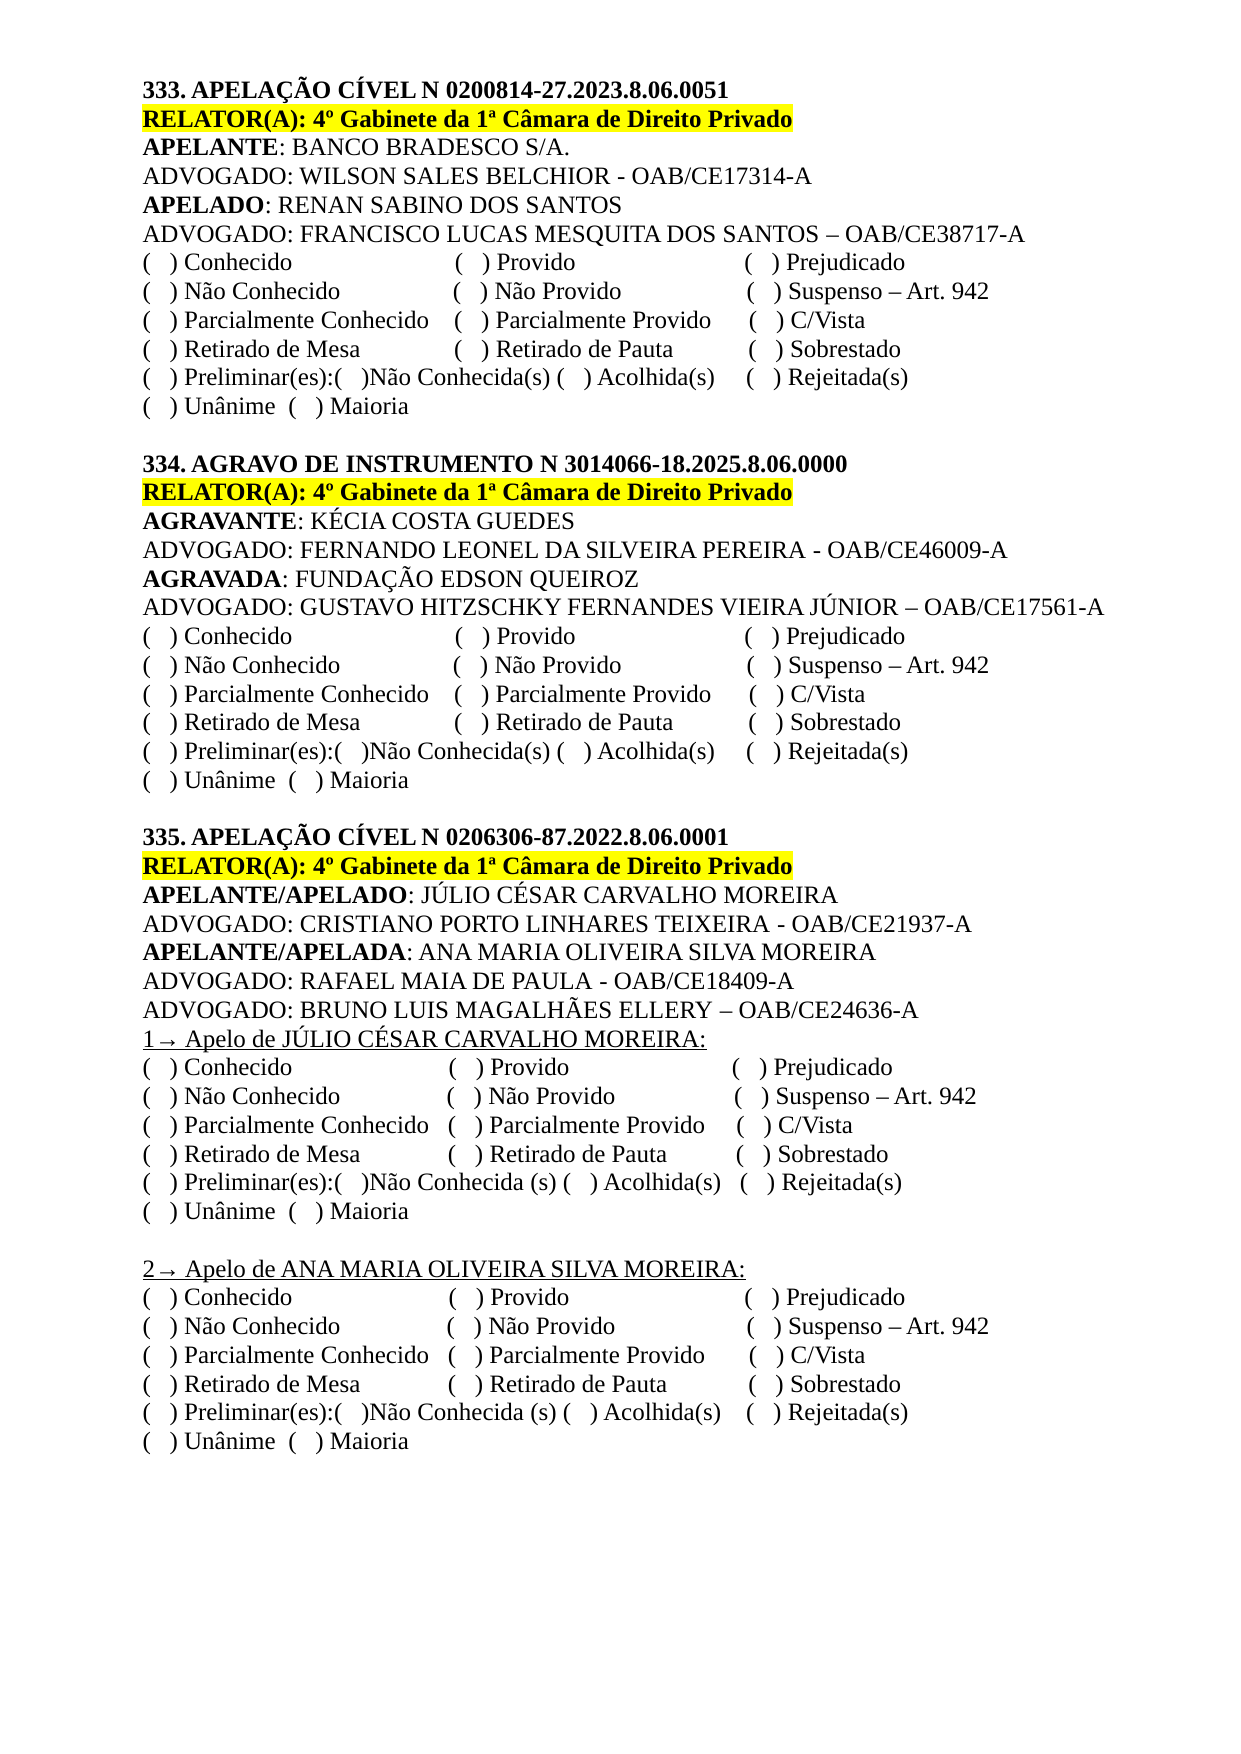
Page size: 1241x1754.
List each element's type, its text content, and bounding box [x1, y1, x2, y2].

text ( ) Retirado de Mesa ( ) Retirado de Pauta ( ) Sobrestado [142, 1369, 1158, 1397]
text 1→ Apelo de JÚLIO CÉSAR CARVALHO MOREIRA: [142, 1024, 1141, 1052]
text ( ) Unânime ( ) Maioria [142, 1426, 1141, 1484]
text 333. APELAÇÃO CÍVEL N 0200814-27.2023.8.06.0051 RELATOR(A): 4º Gabinete da 1ª Câmara de Direito Privado APELANTE: BANCO BRADESCO S/A. ADVOGADO: WILSON SALES BELCHIOR - OAB/CE17314-A APELADO: RENAN SABINO DOS SANTOS ADVOGADO: FRANCISCO LUCAS MESQUITA DOS SANTOS – OAB/CE38717-A [142, 75, 1141, 247]
text ( ) Não Conhecido ( ) Não Provido ( ) Suspenso – Art. 942 [142, 650, 1158, 679]
text ( ) Preliminar(es):( )Não Conhecida(s) ( ) Acolhida(s) ( ) Rejeitada(s) [142, 362, 1158, 391]
text ( ) Conhecido ( ) Provido ( ) Prejudicado [142, 1052, 1141, 1081]
text ( ) Preliminar(es):( )Não Conhecida (s) ( ) Acolhida(s) ( ) Rejeitada(s) [142, 1397, 1158, 1426]
text ( ) Não Conhecido ( ) Não Provido ( ) Suspenso – Art. 942 [142, 276, 1158, 305]
text ( ) Retirado de Mesa ( ) Retirado de Pauta ( ) Sobrestado [142, 1139, 1158, 1167]
text ( ) Não Conhecido ( ) Não Provido ( ) Suspenso – Art. 942 [142, 1311, 1158, 1340]
text ( ) Parcialmente Conhecido ( ) Parcialmente Provido ( ) C/Vista [142, 679, 1158, 707]
text ( ) Preliminar(es):( )Não Conhecida(s) ( ) Acolhida(s) ( ) Rejeitada(s) [142, 736, 1158, 765]
text ( ) Conhecido ( ) Provido ( ) Prejudicado [142, 1282, 1141, 1311]
text ( ) Parcialmente Conhecido ( ) Parcialmente Provido ( ) C/Vista [142, 1110, 1158, 1139]
text ( ) Conhecido ( ) Provido ( ) Prejudicado [142, 621, 1141, 650]
text ( ) Unânime ( ) Maioria [142, 1196, 1158, 1225]
text ( ) Retirado de Mesa ( ) Retirado de Pauta ( ) Sobrestado [142, 707, 1158, 736]
text ( ) Parcialmente Conhecido ( ) Parcialmente Provido ( ) C/Vista [142, 1340, 1158, 1369]
text ( ) Parcialmente Conhecido ( ) Parcialmente Provido ( ) C/Vista [142, 305, 1158, 334]
text ( ) Retirado de Mesa ( ) Retirado de Pauta ( ) Sobrestado [142, 334, 1158, 362]
text ( ) Unânime ( ) Maioria 335. APELAÇÃO CÍVEL N 0206306-87.2022.8.06.0001 RELATOR(A): 4º Gabinete da 1ª Câmara de Direito Privado APELANTE/APELADO: JÚLIO CÉSAR CARVALHO MOREIRA ADVOGADO: CRISTIANO PORTO LINHARES TEIXEIRA - OAB/CE21937-A APELANTE/APELADA: ANA MARIA OLIVEIRA SILVA MOREIRA ADVOGADO: RAFAEL MAIA DE PAULA - OAB/CE18409-A ADVOGADO: BRUNO LUIS MAGALHÃES ELLERY – OAB/CE24636-A [142, 765, 1141, 1024]
text ( ) Unânime ( ) Maioria 334. AGRAVO DE INSTRUMENTO N 3014066-18.2025.8.06.0000 RELATOR(A): 4º Gabinete da 1ª Câmara de Direito Privado AGRAVANTE: KÉCIA COSTA GUEDES ADVOGADO: FERNANDO LEONEL DA SILVEIRA PEREIRA - OAB/CE46009-A AGRAVADA: FUNDAÇÃO EDSON QUEIROZ ADVOGADO: GUSTAVO HITZSCHKY FERNANDES VIEIRA JÚNIOR – OAB/CE17561-A [142, 391, 1141, 621]
text ( ) Não Conhecido ( ) Não Provido ( ) Suspenso – Art. 942 [142, 1081, 1158, 1110]
text 2→ Apelo de ANA MARIA OLIVEIRA SILVA MOREIRA: [142, 1254, 1141, 1282]
text ( ) Conhecido ( ) Provido ( ) Prejudicado [142, 247, 1141, 276]
text ( ) Preliminar(es):( )Não Conhecida (s) ( ) Acolhida(s) ( ) Rejeitada(s) [142, 1167, 1158, 1196]
